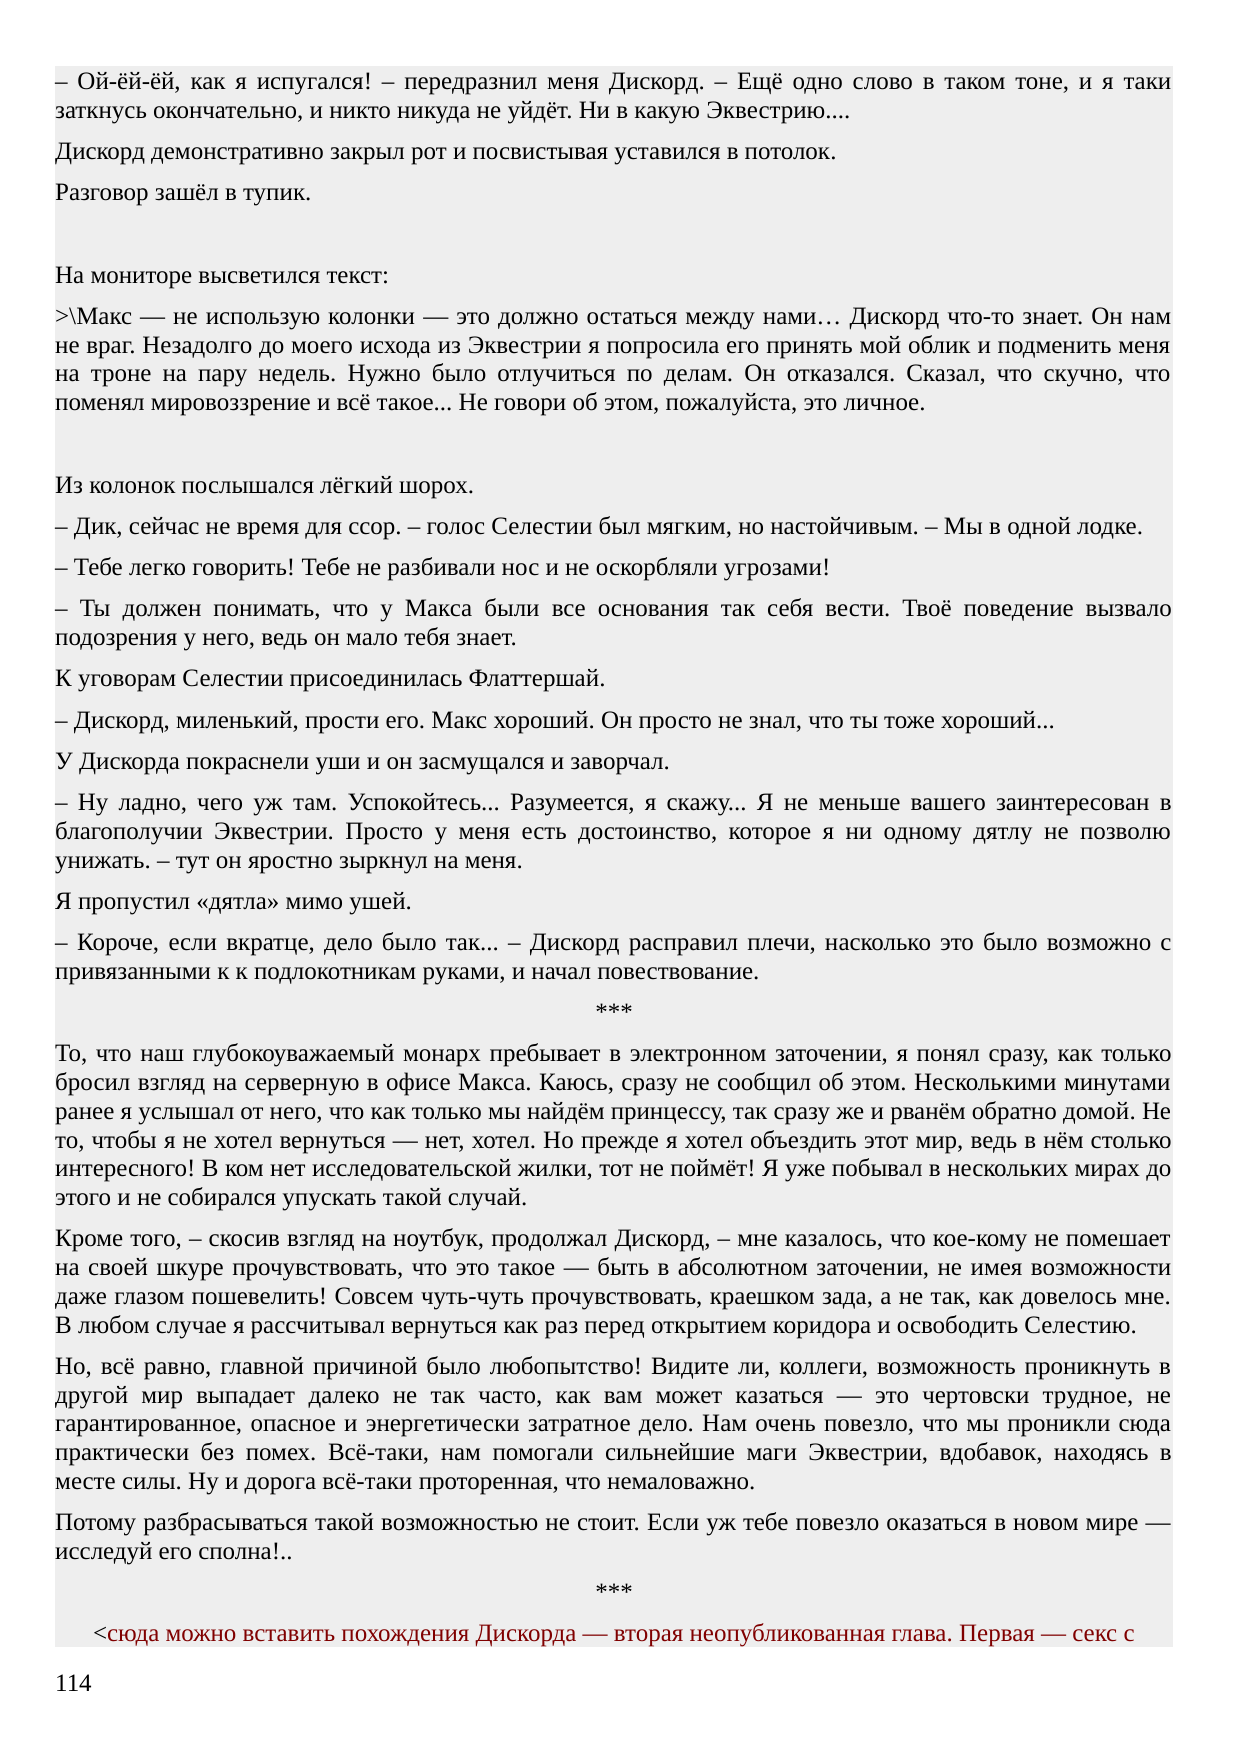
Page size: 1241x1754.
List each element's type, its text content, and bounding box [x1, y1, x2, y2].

text – Ой-ёй-ёй, как я испугался! – передразнил меня Дискорд. – Ещё одно слово в таком тоне, и я таки заткнусь окончательно, и никто никуда не уйдёт. Ни в какую Эквестрию.... [55, 66, 1173, 123]
text Разговор зашёл в тупик. [55, 177, 1173, 206]
text Потому разбрасываться такой возможностью не стоит. Если уж тебе повезло оказаться в новом мире — исследуй его сполна!.. [55, 1507, 1173, 1565]
text *** [55, 1577, 1173, 1606]
text У Дискорда покраснели уши и он засмущался и заворчал. [55, 746, 1173, 775]
text – Дик, сейчас не время для ссор. – голос Селестии был мягким, но настойчивым. – Мы в одной лодке. [55, 511, 1173, 540]
text – Дискорд, миленький, прости его. Макс хороший. Он просто не знал, что ты тоже хороший... [55, 705, 1173, 733]
text Дискорд демонстративно закрыл рот и посвистывая уставился в потолок. [55, 136, 1173, 165]
text – Ну ладно, чего уж там. Успокойтесь... Разумеется, я скажу... Я не меньше вашего заинтересован в благополучии Эквестрии. Просто у меня есть достоинство, которое я ни одному дятлу не позволю унижать. – тут он яростно зыркнул на меня. [55, 787, 1173, 873]
text Я пропустил «дятла» мимо ушей. [55, 886, 1173, 915]
text Кроме того, – скосив взгляд на ноутбук, продолжал Дискорд, – мне казалось, что кое-кому не помешает на своей шкуре прочувствовать, что это такое — быть в абсолютном заточении, не имея возможности даже глазом пошевелить! Совсем чуть-чуть прочувствовать, краешком зада, а не так, как довелось мне. В любом случае я рассчитывал вернуться как раз перед открытием коридора и освободить Селестию. [55, 1223, 1173, 1338]
text >\Макс — не использую колонки — это должно остаться между нами… Дискорд что-то знает. Он нам не враг. Незадолго до моего исхода из Эквестрии я попросила его принять мой облик и подменить меня на троне на пару недель. Нужно было отлучиться по делам. Он отказался. Сказал, что скучно, что поменял мировоззрение и всё такое... Не говори об этом, пожалуйста, это личное. [55, 301, 1173, 416]
text Но, всё равно, главной причиной было любопытство! Видите ли, коллеги, возможность проникнуть в другой мир выпадает далеко не так часто, как вам может казаться — это чертовски трудное, не гарантированное, опасное и энергетически затратное дело. Нам очень повезло, что мы проникли сюда практически без помех. Всё-таки, нам помогали сильнейшие маги Эквестрии, вдобавок, находясь в месте силы. Ну и дорога всё-таки проторенная, что немаловажно. [55, 1351, 1173, 1495]
text *** [55, 997, 1173, 1026]
text <сюда можно вставить похождения Дискорда — вторая неопубликованная глава. Первая — секс с [55, 1618, 1173, 1647]
text Из колонок послышался лёгкий шорох. [55, 470, 1173, 498]
text На мониторе высветился текст: [55, 260, 1173, 288]
text К уговорам Селестии присоединилась Флаттершай. [55, 663, 1173, 692]
text – Тебе легко говорить! Тебе не разбивали нос и не оскорбляли угрозами! [55, 552, 1173, 581]
text То, что наш глубокоуважаемый монарх пребывает в электронном заточении, я понял сразу, как только бросил взгляд на серверную в офисе Макса. Каюсь, сразу не сообщил об этом. Несколькими минутами ранее я услышал от него, что как только мы найдём принцессу, так сразу же и рванём обратно домой. Не то, чтобы я не хотел вернуться — нет, хотел. Но прежде я хотел объездить этот мир, ведь в нём столько интересного! В ком нет исследовательской жилки, тот не поймёт! Я уже побывал в нескольких мирах до этого и не собирался упускать такой случай. [55, 1038, 1173, 1211]
text – Ты должен понимать, что у Макса были все основания так себя вести. Твоё поведение вызвало подозрения у него, ведь он мало тебя знает. [55, 593, 1173, 651]
text – Короче, если вкратце, дело было так... – Дискорд расправил плечи, насколько это было возможно с привязанными к к подлокотникам руками, и начал повествование. [55, 927, 1173, 985]
